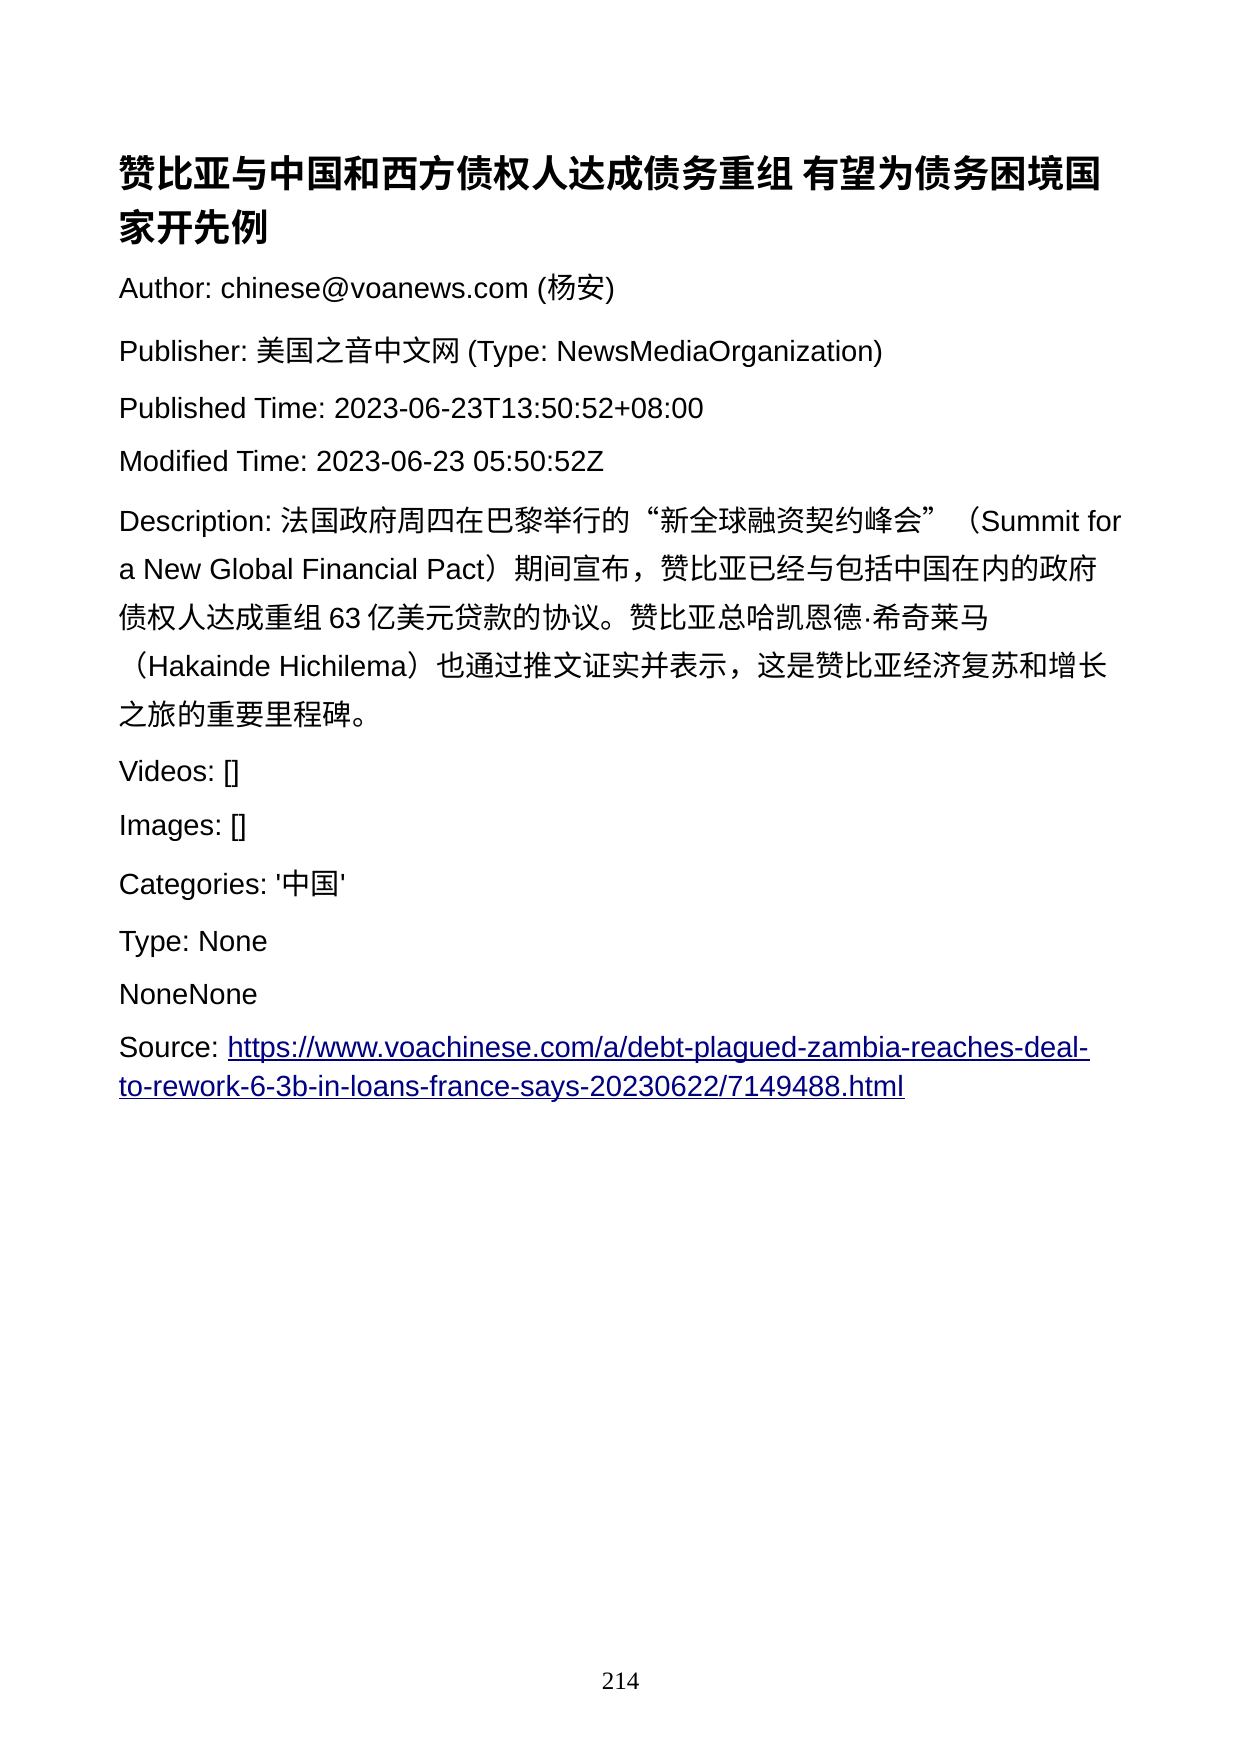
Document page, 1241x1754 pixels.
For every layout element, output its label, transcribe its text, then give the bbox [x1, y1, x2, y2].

text Modified Time: 2023-06-23 05:50:52Z [118, 444, 1122, 477]
text Images: [] [118, 807, 1122, 841]
text Type: None [118, 924, 1122, 957]
text Publisher: 美国之音中文网 (Type: NewsMediaOrganization) [118, 328, 1122, 370]
text Published Time: 2023-06-23T13:50:52+08:00 [118, 391, 1122, 424]
text Description: 法国政府周四在巴黎举行的“新全球融资契约峰会”（Summit for a New Global Financial Pact）期间宣布，赞比亚已经与包括中国在内的政府债权人达成重组63亿美元贷款的协议。赞比亚总哈凯恩德·希奇莱马（Hakainde Hichilema）也通过推文证实并表示，这是赞比亚经济复苏和增长之旅的重要里程碑。 [118, 497, 1122, 733]
text Videos: [] [118, 754, 1122, 788]
subtitle 赞比亚与中国和西方债权人达成债务重组 有望为债务困境国家开先例 [118, 143, 1122, 252]
text Author: chinese@voanews.com (杨安) [118, 264, 1122, 307]
text Categories: '中国' [118, 861, 1122, 903]
text Source: https://www.voachinese.com/a/debt-plagued-zambia-reaches-deal-to-rework-6-3b-in-loans-france-says-20230622/7149488.html [118, 1030, 1122, 1102]
text NoneNone [118, 977, 1122, 1010]
